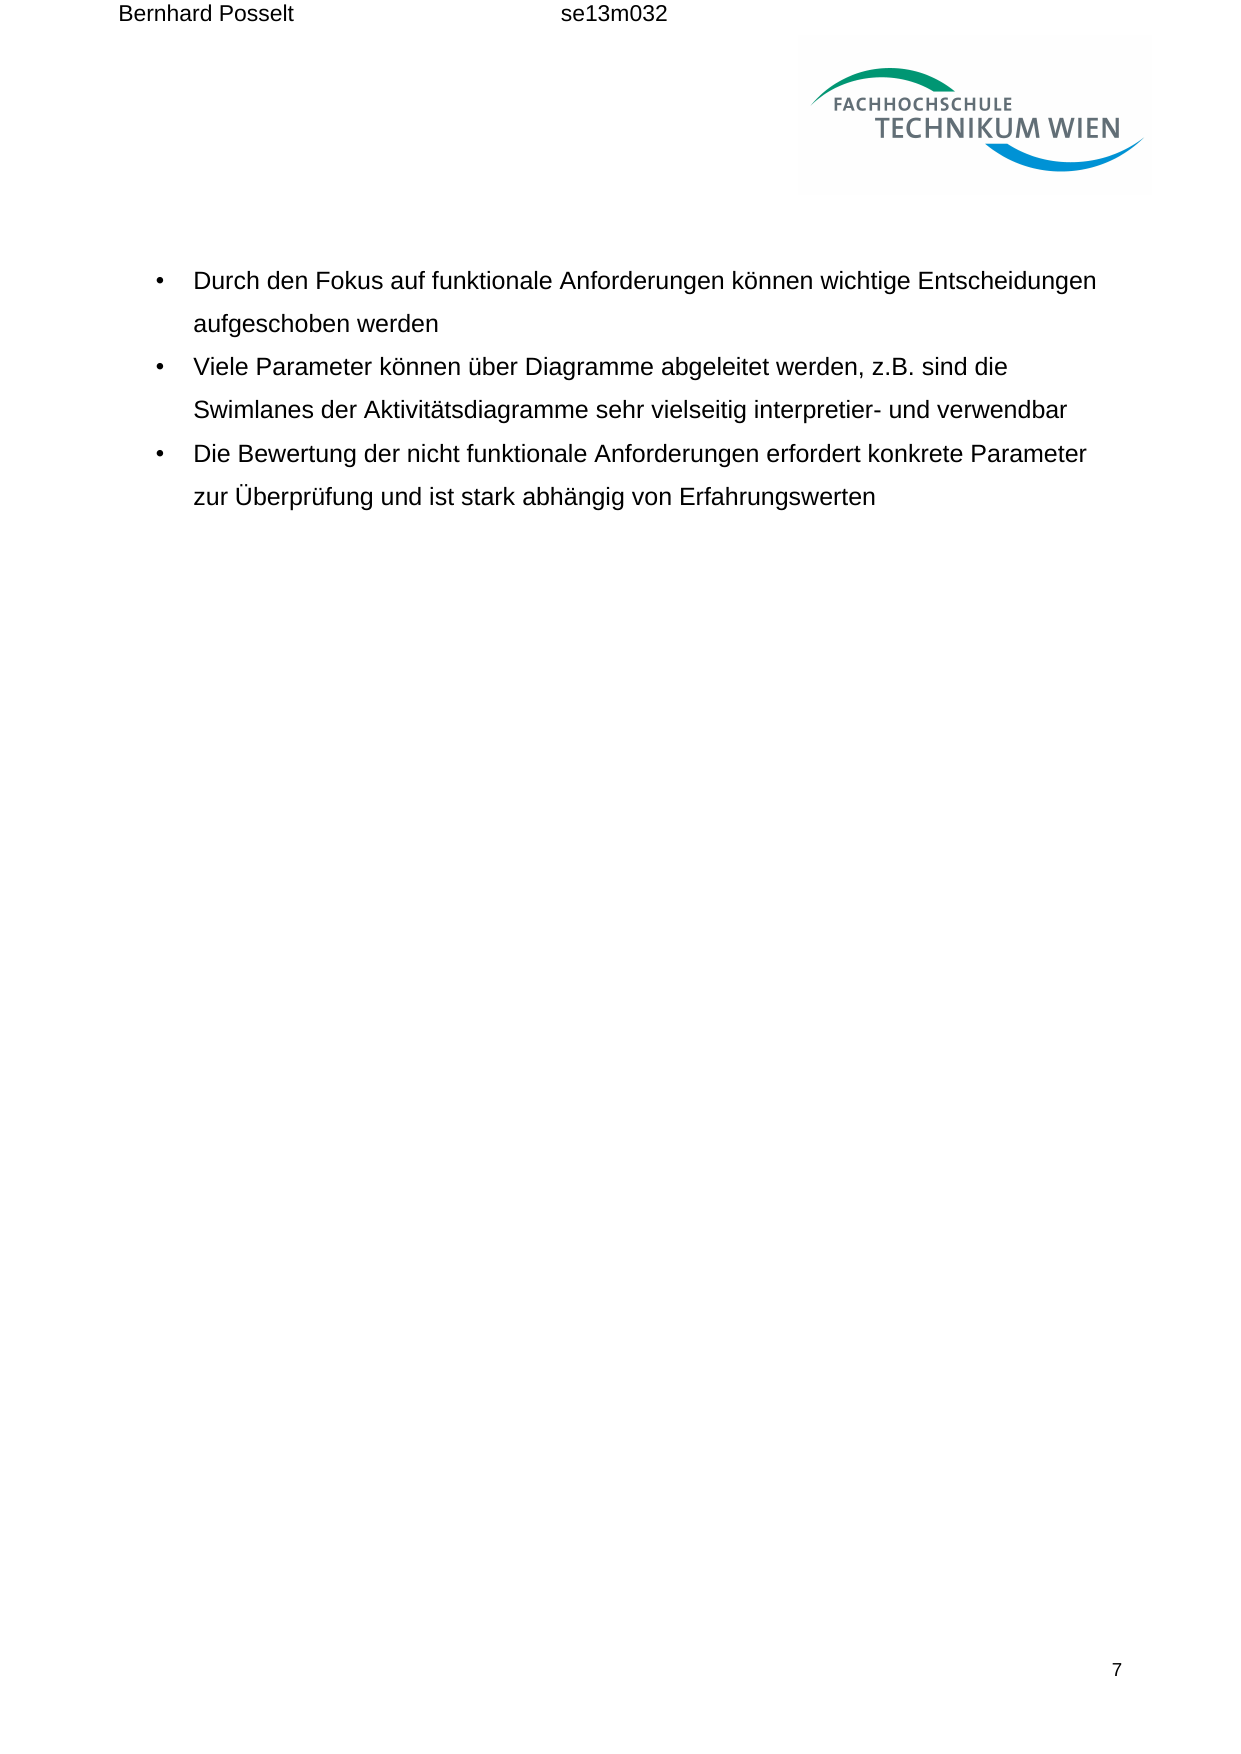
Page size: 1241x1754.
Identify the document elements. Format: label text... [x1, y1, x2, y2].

picture [797, 35, 1153, 195]
list Durch den Fokus auf funktionale Anforderungen können wichtige Entscheidungen aufgeschoben werden [156, 266, 1122, 338]
list Viele Parameter können über Diagramme abgeleitet werden, z.B. sind die Swimlanes der Aktivitätsdiagramme sehr vielseitig interpretier- und verwendbar [156, 352, 1122, 424]
list Die Bewertung der nicht funktionale Anforderungen erfordert konkrete Parameter zur Überprüfung und ist stark abhängig von Erfahrungswerten [156, 438, 1122, 511]
